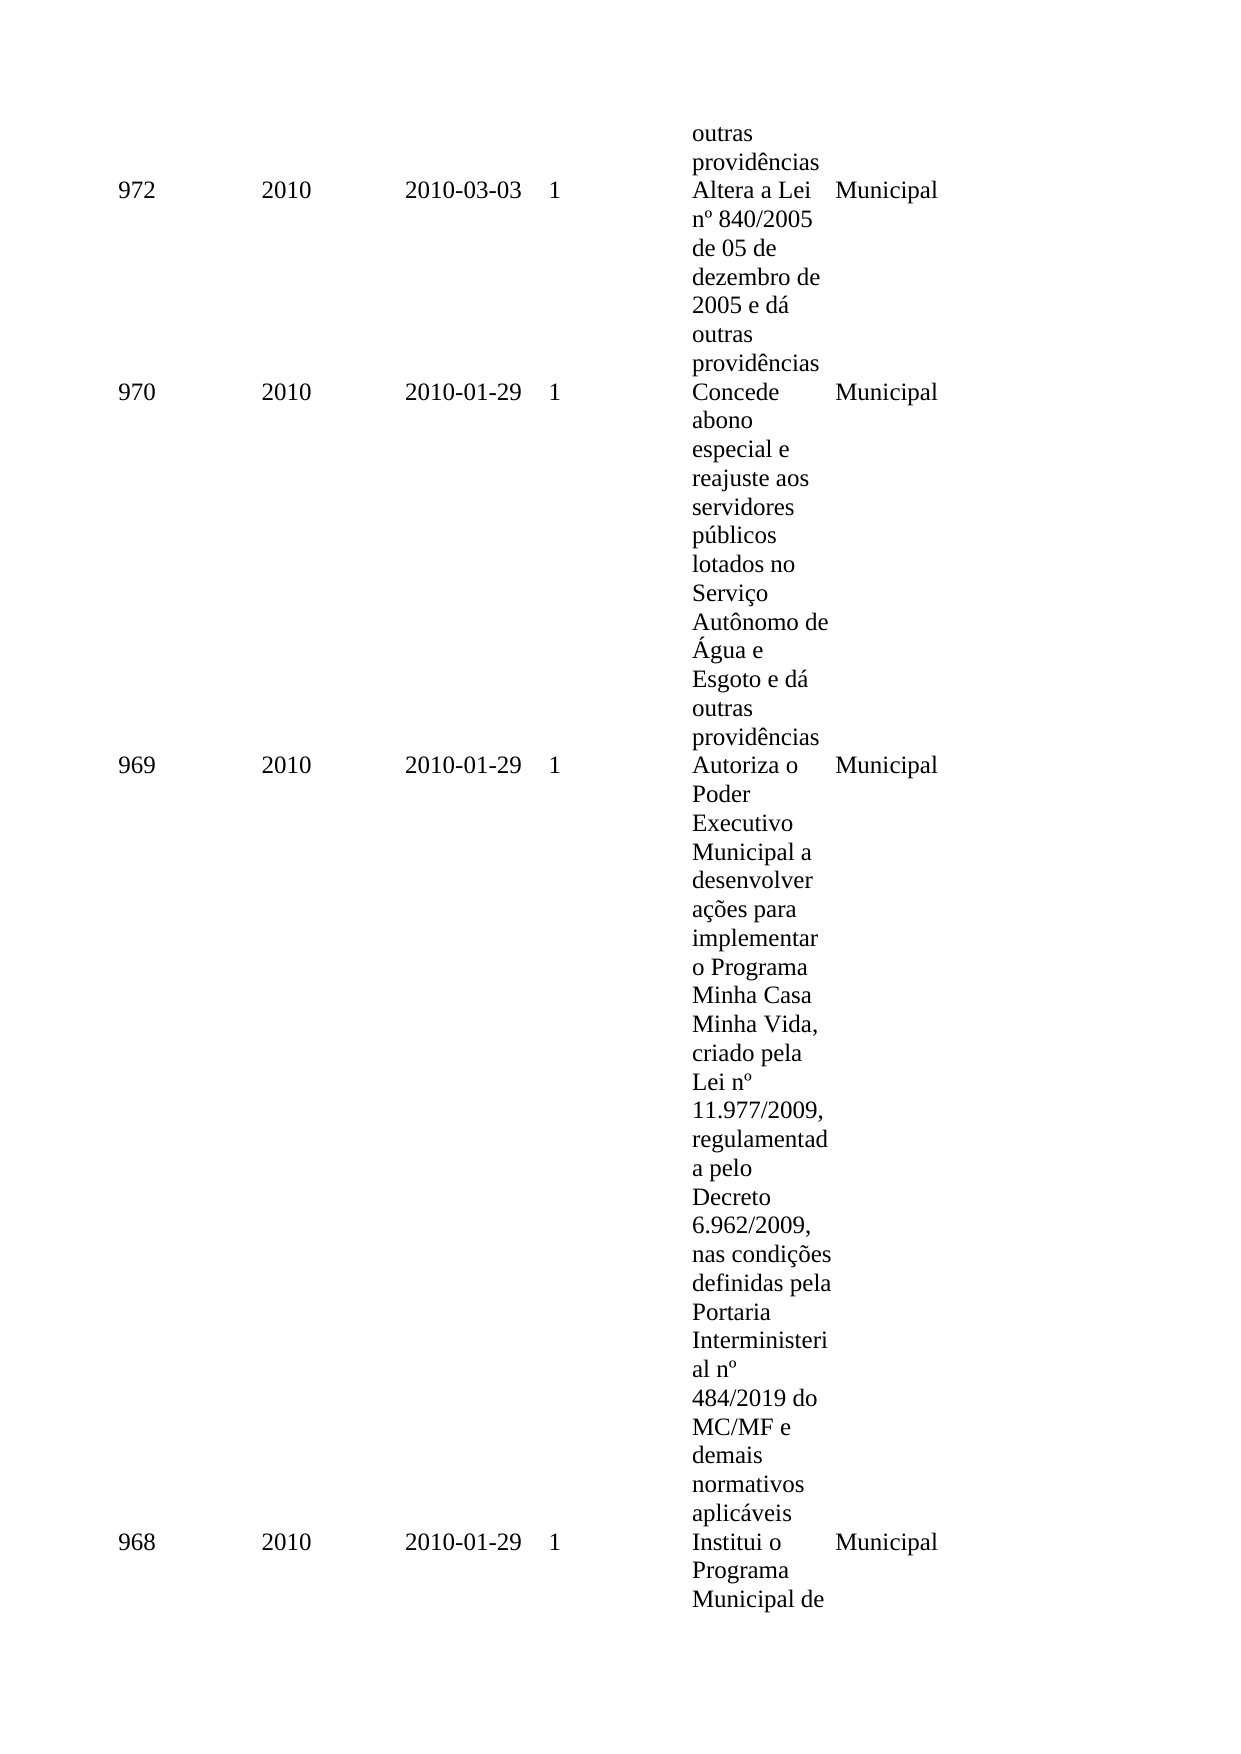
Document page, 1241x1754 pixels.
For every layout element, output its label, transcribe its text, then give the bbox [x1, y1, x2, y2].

table_cell [979, 176, 1122, 377]
table_cell [118, 118, 261, 176]
table_cell [979, 377, 1122, 751]
table_cell 972 [118, 176, 261, 377]
table_cell [261, 118, 405, 176]
table_cell [979, 118, 1122, 176]
table_cell Concede abono especial e reajuste aos servidores públicos lotados no Serviço Autônomo de Água e Esgoto e dá outras providências [692, 377, 835, 751]
table_cell 2010-01-29 [405, 377, 548, 751]
table_cell Municipal [835, 377, 979, 751]
table_cell 2010 [261, 377, 405, 751]
table_cell Autoriza o Poder Executivo Municipal a desenvolver ações para implementar o Programa Minha Casa Minha Vida, criado pela Lei nº 11.977/2009, regulamentada pelo Decreto 6.962/2009, nas condições definidas pela Portaria Interministerial nº 484/2019 do MC/MF e demais normativos aplicáveis [692, 751, 835, 1527]
table_cell [835, 118, 979, 176]
table_cell outras providências [692, 118, 835, 176]
table_cell 2010-01-29 [405, 1527, 548, 1613]
table_cell Municipal [835, 1527, 979, 1613]
table_cell 2010 [261, 1527, 405, 1613]
table_cell 2010 [261, 176, 405, 377]
table_cell 968 [118, 1527, 261, 1613]
table_cell Municipal [835, 751, 979, 1527]
table_cell 1 [548, 751, 692, 1527]
table_cell [548, 118, 692, 176]
table_cell 970 [118, 377, 261, 751]
table_cell 2010 [261, 751, 405, 1527]
table_cell 969 [118, 751, 261, 1527]
table_cell [979, 1527, 1122, 1613]
table_cell 1 [548, 1527, 692, 1613]
table_cell 2010-03-03 [405, 176, 548, 377]
table_cell 2010-01-29 [405, 751, 548, 1527]
table_cell [405, 118, 548, 176]
table_cell Altera a Lei nº 840/2005 de 05 de dezembro de 2005 e dá outras providências [692, 176, 835, 377]
table_cell 1 [548, 176, 692, 377]
table_cell Municipal [835, 176, 979, 377]
table_cell [979, 751, 1122, 1527]
table_cell 1 [548, 377, 692, 751]
table_cell Institui o Programa Municipal de [692, 1527, 835, 1613]
